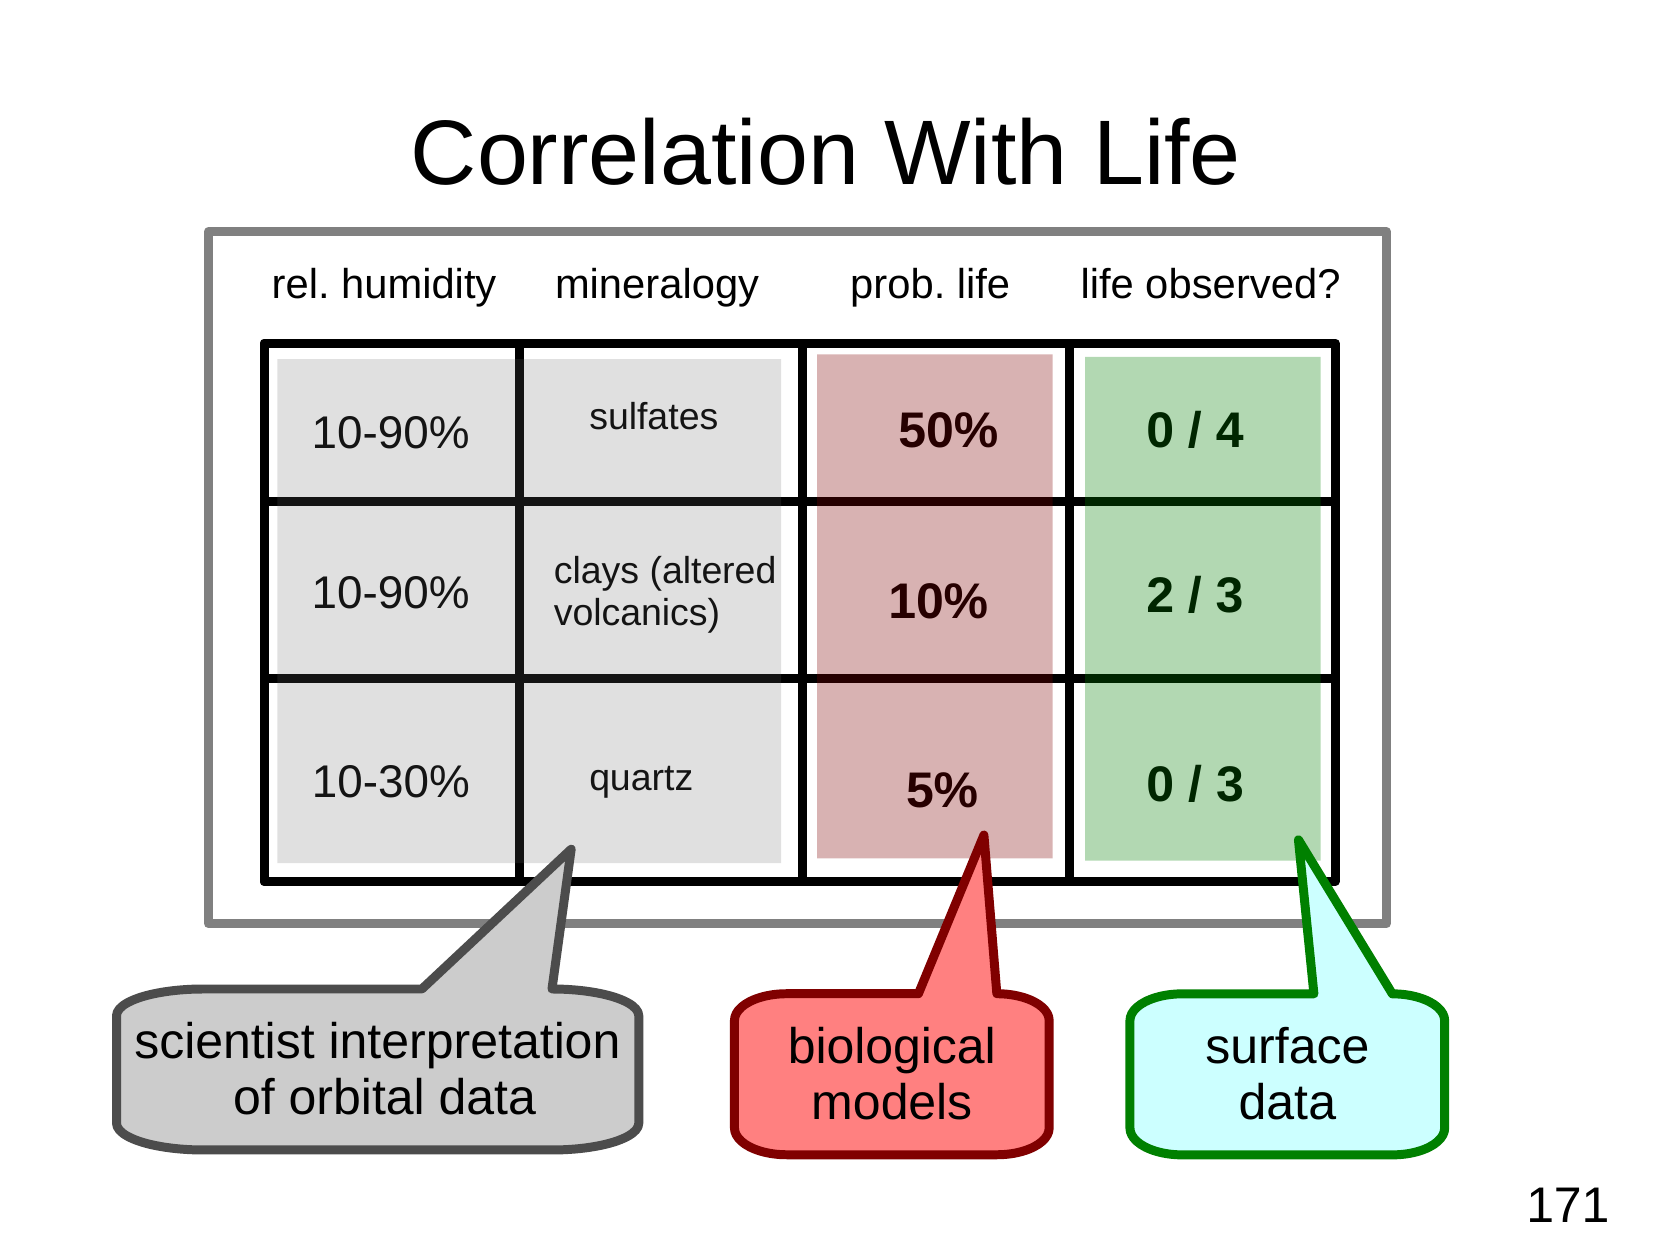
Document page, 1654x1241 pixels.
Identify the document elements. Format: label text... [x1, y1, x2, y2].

text_box life observed? [1065, 253, 1356, 316]
text_box [208, 257, 1387, 924]
text_box mineralogy [540, 253, 775, 316]
text_box [269, 348, 798, 877]
text_box [807, 348, 1065, 877]
text_box [989, 886, 1306, 924]
text_box surface data [1129, 839, 1445, 1155]
title Correlation With Life [82, 49, 1571, 257]
text_box clays (altered volcanics) [782, 542, 792, 641]
text_box rel. humidity [256, 253, 512, 316]
text_box biological models [734, 835, 1050, 1155]
text_box scientist interpretation of orbital data [116, 849, 639, 1150]
text_box prob. life [835, 253, 1026, 316]
text_box [562, 886, 962, 924]
text_box [1074, 348, 1331, 877]
